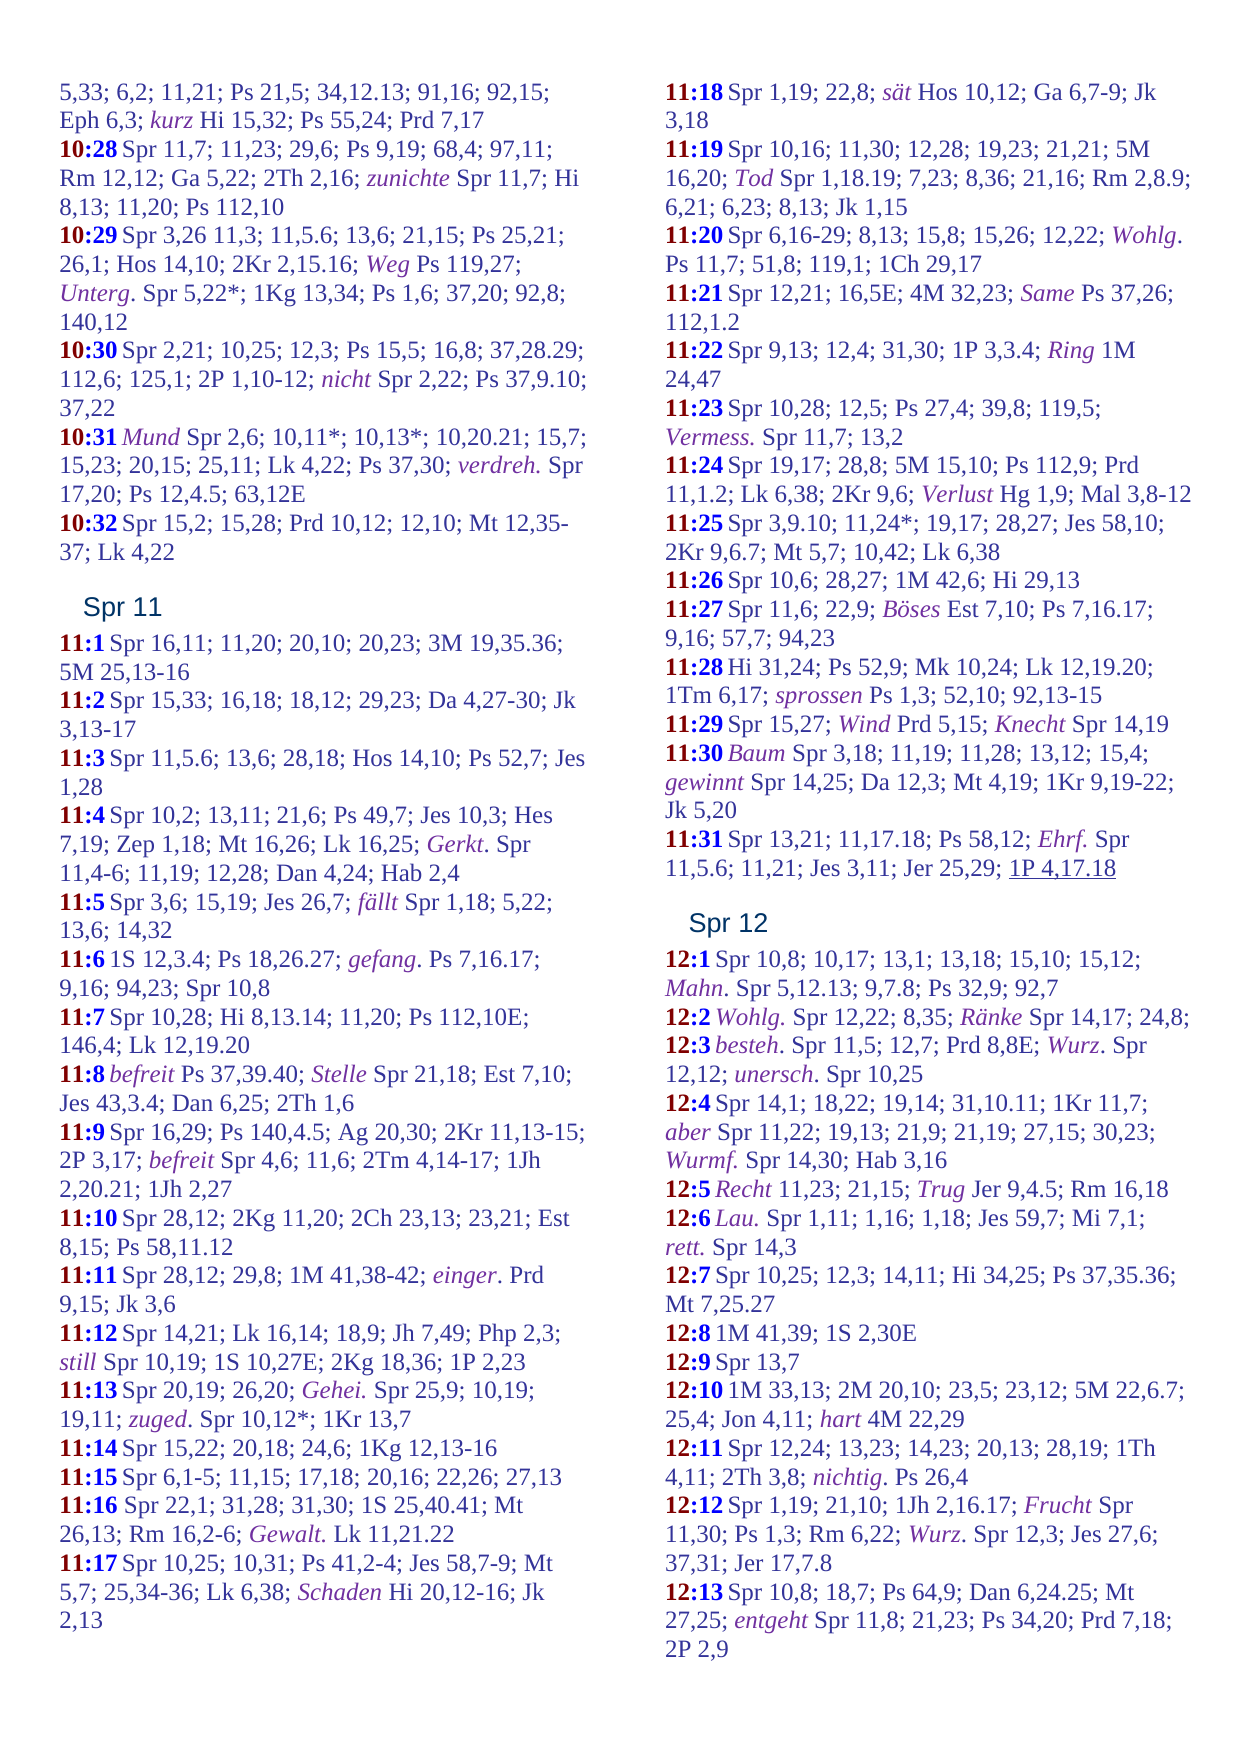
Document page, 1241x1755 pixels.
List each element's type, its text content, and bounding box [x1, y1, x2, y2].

text 11:16 Spr 22,1; 31,28; 31,30; 1S 25,40.41; Mt 26,13; Rm 16,2-6; Gewalt. Lk 11,21.22 [59, 1491, 587, 1548]
text 11:1 Spr 16,11; 11,20; 20,10; 20,23; 3M 19,35.36; 5M 25,13-16 [59, 628, 587, 686]
text 11:5 Spr 3,6; 15,19; Jes 26,7; fällt Spr 1,18; 5,22; 13,6; 14,32 [59, 887, 587, 944]
text 12:10 1M 33,13; 2M 20,10; 23,5; 23,12; 5M 22,6.7; 25,4; Jon 4,11; hart 4M 22,29 [665, 1376, 1193, 1433]
text 10:31 Mund Spr 2,6; 10,11*; 10,13*; 10,20.21; 15,7; 15,23; 20,15; 25,11; Lk 4,22; Ps 37,30; verdreh. Spr 17,20; Ps 12,4.5; 63,12E [59, 422, 587, 508]
text 11:7 Spr 10,28; Hi 8,13.14; 11,20; Ps 112,10E; 146,4; Lk 12,19.20 [59, 1002, 587, 1059]
text 11:27 Spr 11,6; 22,9; Böses Est 7,10; Ps 7,16.17; 9,16; 57,7; 94,23 [665, 594, 1193, 652]
text 11:19 Spr 10,16; 11,30; 12,28; 19,23; 21,21; 5M 16,20; Tod Spr 1,18.19; 7,23; 8,36; 21,16; Rm 2,8.9; 6,21; 6,23; 8,13; Jk 1,15 [665, 134, 1193, 221]
text 11:9 Spr 16,29; Ps 140,4.5; Ag 20,30; 2Kr 11,13-15; 2P 3,17; befreit Spr 4,6; 11,6; 2Tm 4,14-17; 1Jh 2,20.21; 1Jh 2,27 [59, 1117, 587, 1203]
text 12:5 Recht 11,23; 21,15; Trug Jer 9,4.5; Rm 16,18 [665, 1174, 1193, 1203]
text 12:8 1M 41,39; 1S 2,30E [665, 1318, 1193, 1347]
text 11:28 Hi 31,24; Ps 52,9; Mk 10,24; Lk 12,19.20; 1Tm 6,17; sprossen Ps 1,3; 52,10; 92,13-15 [665, 652, 1193, 709]
text 11:20 Spr 6,16-29; 8,13; 15,8; 15,26; 12,22; Wohlg. Ps 11,7; 51,8; 119,1; 1Ch 29,17 [665, 221, 1193, 278]
text 12:3 besteh. Spr 11,5; 12,7; Prd 8,8E; Wurz. Spr 12,12; unersch. Spr 10,25 [665, 1031, 1193, 1088]
text 11:22 Spr 9,13; 12,4; 31,30; 1P 3,3.4; Ring 1M 24,47 [665, 336, 1193, 393]
text 12:2 Wohlg. Spr 12,22; 8,35; Ränke Spr 14,17; 24,8; [665, 1002, 1193, 1031]
text 11:14 Spr 15,22; 20,18; 24,6; 1Kg 12,13-16 [59, 1433, 587, 1462]
text 12:9 Spr 13,7 [665, 1347, 1193, 1376]
text 11:10 Spr 28,12; 2Kg 11,20; 2Ch 23,13; 23,21; Est 8,15; Ps 58,11.12 [59, 1203, 587, 1261]
text 11:17 Spr 10,25; 10,31; Ps 41,2-4; Jes 58,7-9; Mt 5,7; 25,34-36; Lk 6,38; Schaden Hi 20,12-16; Jk 2,13 [59, 1548, 587, 1634]
subtitle Spr 12 [688, 907, 1193, 938]
text 11:12 Spr 14,21; Lk 16,14; 18,9; Jh 7,49; Php 2,3; still Spr 10,19; 1S 10,27E; 2Kg 18,36; 1P 2,23 [59, 1318, 587, 1376]
text 12:1 Spr 10,8; 10,17; 13,1; 13,18; 15,10; 15,12; Mahn. Spr 5,12.13; 9,7.8; Ps 32,9; 92,7 [665, 944, 1193, 1002]
text 11:24 Spr 19,17; 28,8; 5M 15,10; Ps 112,9; Prd 11,1.2; Lk 6,38; 2Kr 9,6; Verlust Hg 1,9; Mal 3,8-12 [665, 451, 1193, 508]
text 11:30 Baum Spr 3,18; 11,19; 11,28; 13,12; 15,4; gewinnt Spr 14,25; Da 12,3; Mt 4,19; 1Kr 9,19-22; Jk 5,20 [665, 738, 1193, 824]
text 10:30 Spr 2,21; 10,25; 12,3; Ps 15,5; 16,8; 37,28.29; 112,6; 125,1; 2P 1,10-12; nicht Spr 2,22; Ps 37,9.10; 37,22 [59, 336, 587, 422]
text 12:4 Spr 14,1; 18,22; 19,14; 31,10.11; 1Kr 11,7; aber Spr 11,22; 19,13; 21,9; 21,19; 27,15; 30,23; Wurmf. Spr 14,30; Hab 3,16 [665, 1088, 1193, 1174]
text 5,33; 6,2; 11,21; Ps 21,5; 34,12.13; 91,16; 92,15; Eph 6,3; kurz Hi 15,32; Ps 55,24; Prd 7,17 [59, 77, 587, 134]
text 12:7 Spr 10,25; 12,3; 14,11; Hi 34,25; Ps 37,35.36; Mt 7,25.27 [665, 1261, 1193, 1318]
text 11:3 Spr 11,5.6; 13,6; 28,18; Hos 14,10; Ps 52,7; Jes 1,28 [59, 743, 587, 801]
text 10:32 Spr 15,2; 15,28; Prd 10,12; 12,10; Mt 12,35-37; Lk 4,22 [59, 508, 587, 566]
text 11:11 Spr 28,12; 29,8; 1M 41,38-42; einger. Prd 9,15; Jk 3,6 [59, 1261, 587, 1318]
text 11:6 1S 12,3.4; Ps 18,26.27; gefang. Ps 7,16.17; 9,16; 94,23; Spr 10,8 [59, 944, 587, 1002]
text 11:2 Spr 15,33; 16,18; 18,12; 29,23; Da 4,27-30; Jk 3,13-17 [59, 686, 587, 743]
text 10:28 Spr 11,7; 11,23; 29,6; Ps 9,19; 68,4; 97,11; Rm 12,12; Ga 5,22; 2Th 2,16; zunichte Spr 11,7; Hi 8,13; 11,20; Ps 112,10 [59, 134, 587, 221]
text 10:29 Spr 3,26 11,3; 11,5.6; 13,6; 21,15; Ps 25,21; 26,1; Hos 14,10; 2Kr 2,15.16; Weg Ps 119,27; Unterg. Spr 5,22*; 1Kg 13,34; Ps 1,6; 37,20; 92,8; 140,12 [59, 221, 587, 336]
text 12:13 Spr 10,8; 18,7; Ps 64,9; Dan 6,24.25; Mt 27,25; entgeht Spr 11,8; 21,23; Ps 34,20; Prd 7,18; 2P 2,9 [665, 1577, 1193, 1663]
text 11:21 Spr 12,21; 16,5E; 4M 32,23; Same Ps 37,26; 112,1.2 [665, 278, 1193, 336]
text 11:26 Spr 10,6; 28,27; 1M 42,6; Hi 29,13 [665, 566, 1193, 594]
subtitle Spr 11 [83, 591, 587, 622]
text 11:4 Spr 10,2; 13,11; 21,6; Ps 49,7; Jes 10,3; Hes 7,19; Zep 1,18; Mt 16,26; Lk 16,25; Gerkt. Spr 11,4-6; 11,19; 12,28; Dan 4,24; Hab 2,4 [59, 801, 587, 887]
text 11:8 befreit Ps 37,39.40; Stelle Spr 21,18; Est 7,10; Jes 43,3.4; Dan 6,25; 2Th 1,6 [59, 1059, 587, 1117]
text 12:6 Lau. Spr 1,11; 1,16; 1,18; Jes 59,7; Mi 7,1; rett. Spr 14,3 [665, 1203, 1193, 1261]
text 12:11 Spr 12,24; 13,23; 14,23; 20,13; 28,19; 1Th 4,11; 2Th 3,8; nichtig. Ps 26,4 [665, 1433, 1193, 1491]
text 11:15 Spr 6,1-5; 11,15; 17,18; 20,16; 22,26; 27,13 [59, 1462, 587, 1491]
text 11:23 Spr 10,28; 12,5; Ps 27,4; 39,8; 119,5; Vermess. Spr 11,7; 13,2 [665, 393, 1193, 451]
text 11:31 Spr 13,21; 11,17.18; Ps 58,12; Ehrf. Spr 11,5.6; 11,21; Jes 3,11; Jer 25,29; 1P 4,17.18 [665, 824, 1193, 882]
text 12:12 Spr 1,19; 21,10; 1Jh 2,16.17; Frucht Spr 11,30; Ps 1,3; Rm 6,22; Wurz. Spr 12,3; Jes 27,6; 37,31; Jer 17,7.8 [665, 1491, 1193, 1577]
text 11:18 Spr 1,19; 22,8; sät Hos 10,12; Ga 6,7-9; Jk 3,18 [665, 77, 1193, 134]
text 11:29 Spr 15,27; Wind Prd 5,15; Knecht Spr 14,19 [665, 709, 1193, 738]
text 11:13 Spr 20,19; 26,20; Gehei. Spr 25,9; 10,19; 19,11; zuged. Spr 10,12*; 1Kr 13,7 [59, 1376, 587, 1433]
text 11:25 Spr 3,9.10; 11,24*; 19,17; 28,27; Jes 58,10; 2Kr 9,6.7; Mt 5,7; 10,42; Lk 6,38 [665, 508, 1193, 566]
